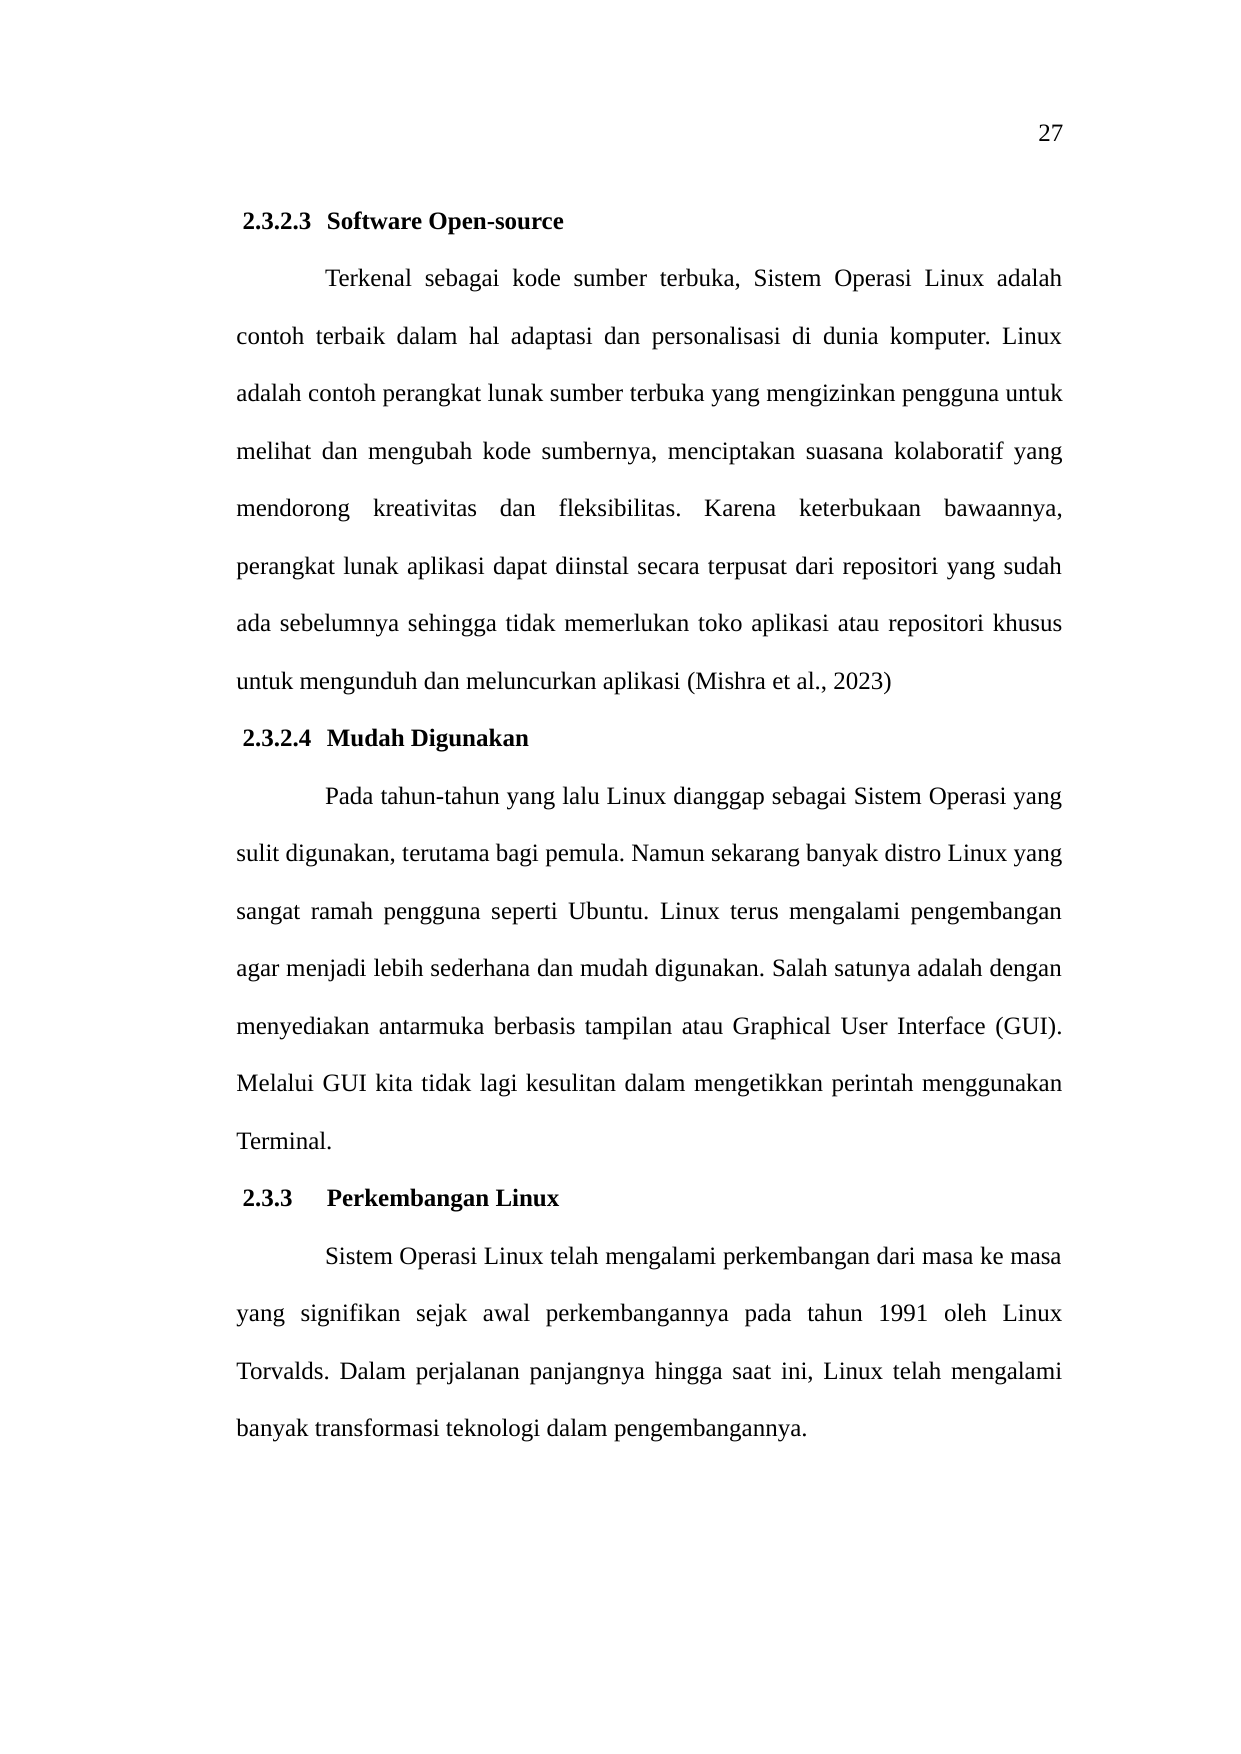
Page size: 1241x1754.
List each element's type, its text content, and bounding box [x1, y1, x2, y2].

text Pada tahun-tahun yang lalu Linux dianggap sebagai Sistem Operasi yang sulit digunakan, terutama bagi pemula. Namun sekarang banyak distro Linux yang sangat ramah pengguna seperti Ubuntu. Linux terus mengalami pengembangan agar menjadi lebih sederhana dan mudah digunakan. Salah satunya adalah dengan menyediakan antarmuka berbasis tampilan atau Graphical User Interface (GUI). Melalui GUI kita tidak lagi kesulitan dalam mengetikkan perintah menggunakan Terminal. [236, 781, 1063, 1155]
subtitle Software Open-source [236, 206, 1063, 235]
text Sistem Operasi Linux telah mengalami perkembangan dari masa ke masa yang signifikan sejak awal perkembangannya pada tahun 1991 oleh Linux Torvalds. Dalam perjalanan panjangnya hingga saat ini, Linux telah mengalami banyak transformasi teknologi dalam pengembangannya. [236, 1241, 1063, 1442]
subtitle Perkembangan Linux [236, 1183, 1063, 1212]
subtitle Mudah Digunakan [236, 723, 1063, 752]
text Terkenal sebagai kode sumber terbuka, Sistem Operasi Linux adalah contoh terbaik dalam hal adaptasi dan personalisasi di dunia komputer. Linux adalah contoh perangkat lunak sumber terbuka yang mengizinkan pengguna untuk melihat dan mengubah kode sumbernya, menciptakan suasana kolaboratif yang mendorong kreativitas dan fleksibilitas. Karena keterbukaan bawaannya, perangkat lunak aplikasi dapat diinstal secara terpusat dari repositori yang sudah ada sebelumnya sehingga tidak memerlukan toko aplikasi atau repositori khusus untuk mengunduh dan meluncurkan aplikasi (Mishra et al., 2023)⁠ [236, 263, 1063, 695]
